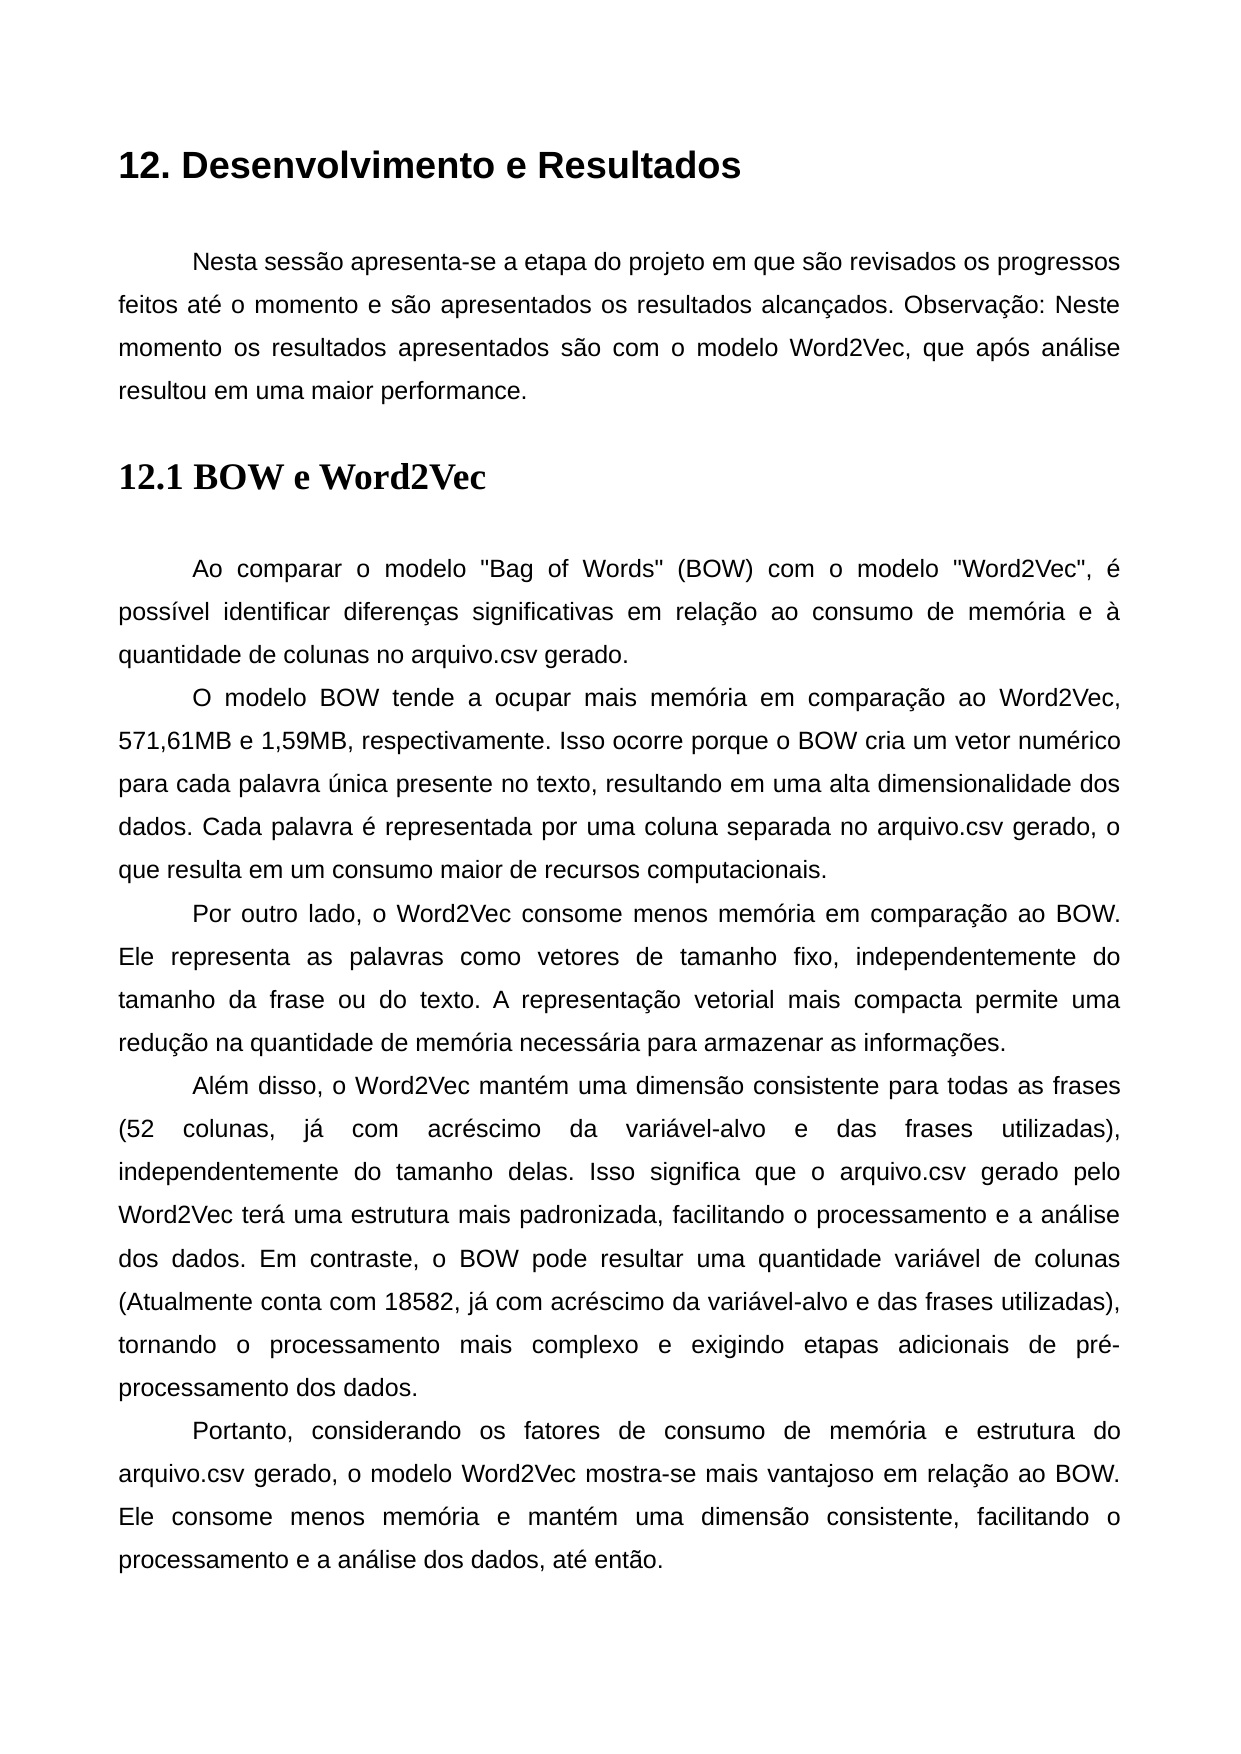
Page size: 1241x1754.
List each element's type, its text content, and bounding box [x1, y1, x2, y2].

text Além disso, o Word2Vec mantém uma dimensão consistente para todas as frases (52 colunas, já com acréscimo da variável-alvo e das frases utilizadas), independentemente do tamanho delas. Isso significa que o arquivo.csv gerado pelo Word2Vec terá uma estrutura mais padronizada, facilitando o processamento e a análise dos dados. Em contraste, o BOW pode resultar uma quantidade variável de colunas (Atualmente conta com 18582, já com acréscimo da variável-alvo e das frases utilizadas), tornando o processamento mais complexo e exigindo etapas adicionais de pré-processamento dos dados. [118, 1071, 1122, 1402]
subtitle 12. Desenvolvimento e Resultados [118, 143, 1122, 187]
text Nesta sessão apresenta-se a etapa do projeto em que são revisados os progressos feitos até o momento e são apresentados os resultados alcançados. Observação: Neste momento os resultados apresentados são com o modelo Word2Vec, que após análise resultou em uma maior performance. [118, 247, 1122, 405]
text O modelo BOW tende a ocupar mais memória em comparação ao Word2Vec, 571,61MB e 1,59MB, respectivamente. Isso ocorre porque o BOW cria um vetor numérico para cada palavra única presente no texto, resultando em uma alta dimensionalidade dos dados. Cada palavra é representada por uma coluna separada no arquivo.csv gerado, o que resulta em um consumo maior de recursos computacionais. [118, 683, 1122, 884]
text Por outro lado, o Word2Vec consome menos memória em comparação ao BOW. Ele representa as palavras como vetores de tamanho fixo, independentemente do tamanho da frase ou do texto. A representação vetorial mais compacta permite uma redução na quantidade de memória necessária para armazenar as informações. [118, 898, 1122, 1057]
text Portanto, considerando os fatores de consumo de memória e estrutura do arquivo.csv gerado, o modelo Word2Vec mostra-se mais vantajoso em relação ao BOW. Ele consome menos memória e mantém uma dimensão consistente, facilitando o processamento e a análise dos dados, até então. [118, 1416, 1122, 1574]
text Ao comparar o modelo "Bag of Words" (BOW) com o modelo "Word2Vec", é possível identificar diferenças significativas em relação ao consumo de memória e à quantidade de colunas no arquivo.csv gerado. [118, 553, 1122, 668]
subtitle 12.1 BOW e Word2Vec [118, 455, 1122, 498]
